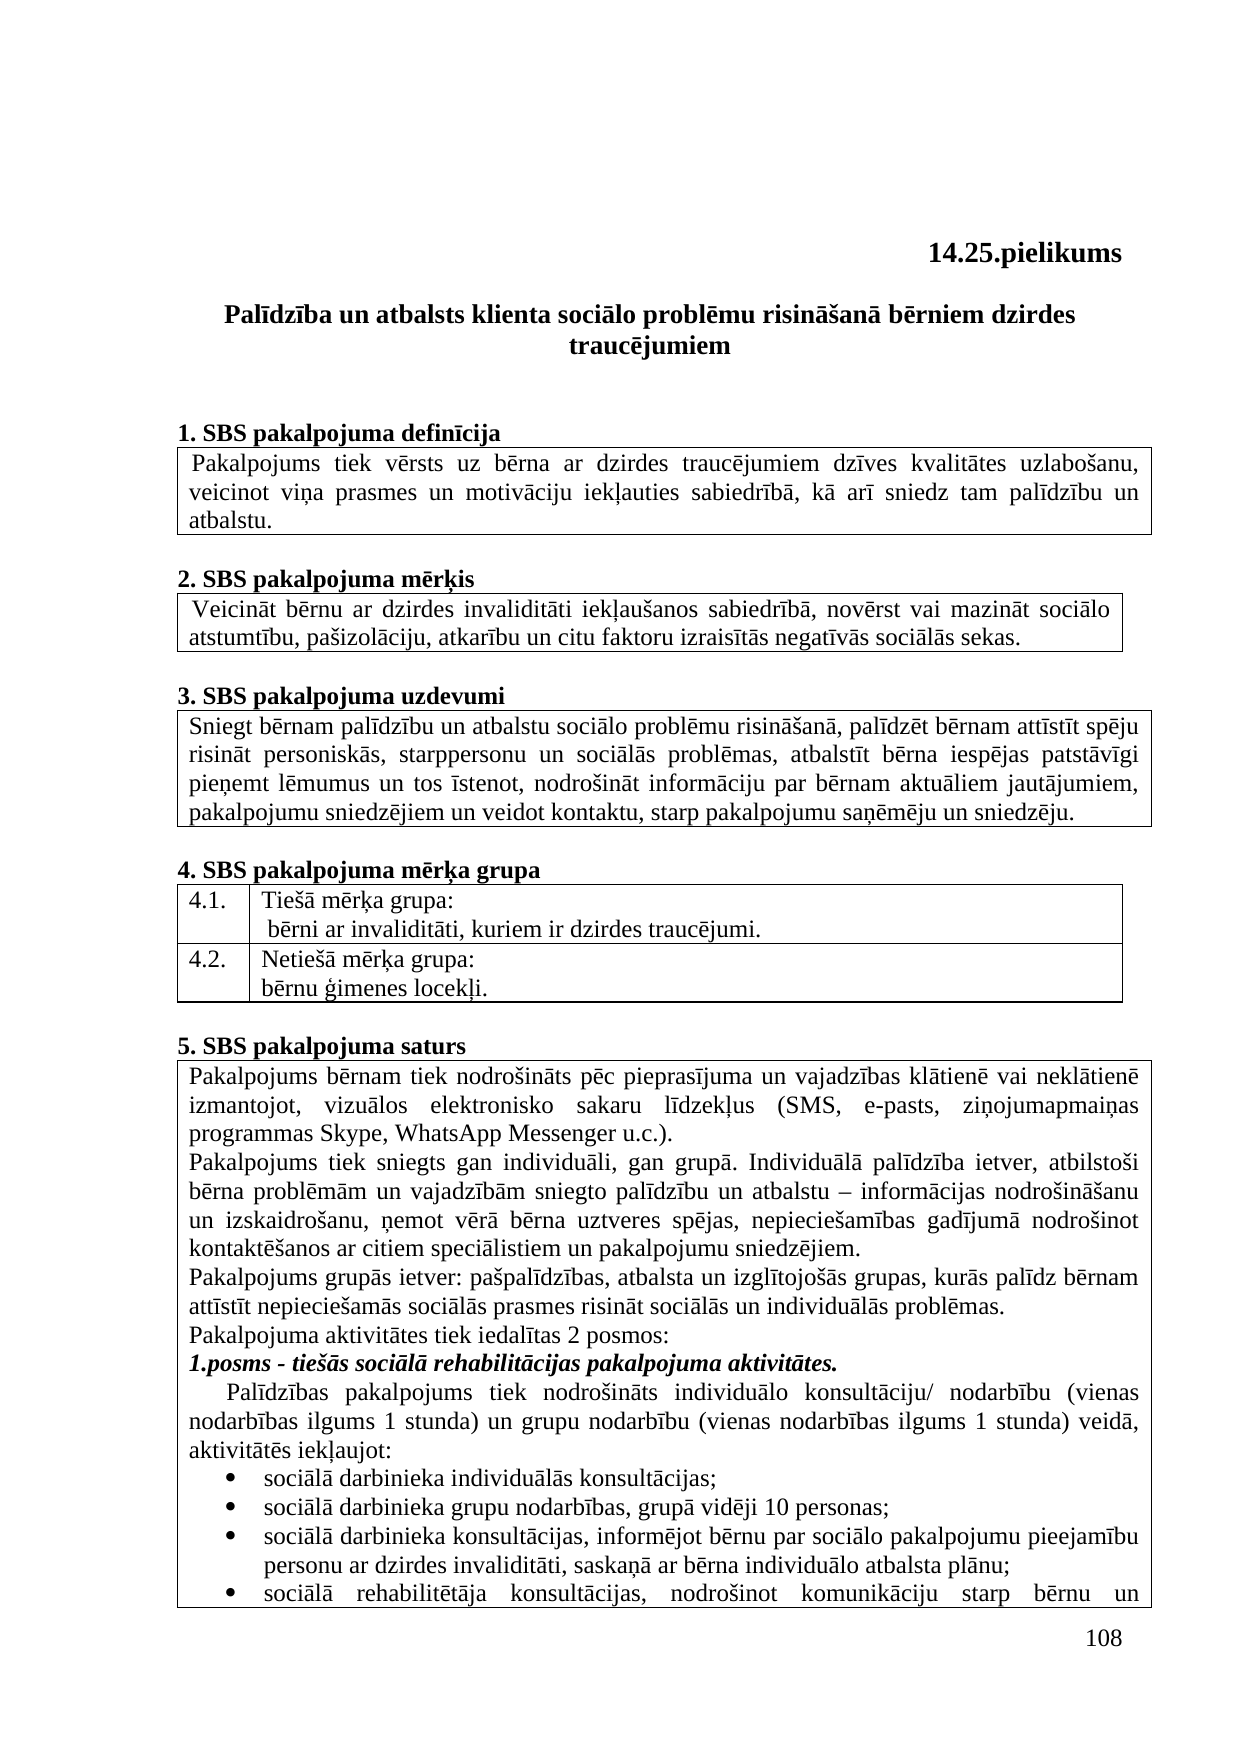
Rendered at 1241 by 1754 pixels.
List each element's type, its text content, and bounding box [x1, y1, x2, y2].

text 4. SBS pakalpojuma mērķa grupa [177, 856, 1122, 884]
subtitle 14.25.pielikums [177, 235, 1122, 269]
table_cell Netiešā mērķa grupa: bērnu ģimenes locekļi. [250, 944, 1122, 1001]
table_header Sniegt bērnam palīdzību un atbalstu sociālo problēmu risināšanā, palīdzēt bērnam attīstīt spēju risināt personiskās, starppersonu un sociālās problēmas, atbalstīt bērna iespējas patstāvīgi pieņemt lēmumus un tos īstenot, nodrošināt informāciju par bērnam aktuāliem jautājumiem, pakalpojumu sniedzējiem un veidot kontaktu, starp pakalpojumu saņēmēju un sniedzēju. [178, 711, 1151, 826]
subtitle Palīdzība un atbalsts klienta sociālo problēmu risināšanā bērniem dzirdes traucējumiem [177, 298, 1122, 360]
text 3. SBS pakalpojuma uzdevumi [177, 681, 1122, 710]
text 2. SBS pakalpojuma mērķis [177, 564, 1122, 593]
table_header Tiešā mērķa grupa: bērni ar invaliditāti, kuriem ir dzirdes traucējumi. [250, 885, 1122, 943]
table_header Pakalpojums bērnam tiek nodrošināts pēc pieprasījuma un vajadzības klātienē vai neklātienē izmantojot, vizuālos elektronisko sakaru līdzekļus (SMS, e-pasts, ziņojumapmaiņas programmas Skype, WhatsApp Messenger u.c.). Pakalpojums tiek sniegts gan individuāli, gan grupā. Individuālā palīdzība ietver, atbilstoši bērna problēmām un vajadzībām sniegto palīdzību un atbalstu – informācijas nodrošināšanu un izskaidrošanu, ņemot vērā bērna uztveres spējas, nepieciešamības gadījumā nodrošinot kontaktēšanos ar citiem speciālistiem un pakalpojumu sniedzējiem. Pakalpojums grupās ietver: pašpalīdzības, atbalsta un izglītojošās grupas, kurās palīdz bērnam attīstīt nepieciešamās sociālās prasmes risināt sociālās un individuālās problēmas. Pakalpojuma aktivitātes tiek iedalītas 2 posmos: 1.posms - tiešās sociālā rehabilitācijas pakalpojuma aktivitātes. Palīdzības pakalpojums tiek nodrošināts individuālo konsultāciju/ nodarbību (vienas nodarbības ilgums 1 stunda) un grupu nodarbību (vienas nodarbības ilgums 1 stunda) veidā, aktivitātēs iekļaujot: sociālā darbinieka individuālās konsultācijas; sociālā darbinieka grupu nodarbības, grupā vidēji 10 personas; sociālā darbinieka konsultācijas, informējot bērnu par sociālo pakalpojumu pieejamību personu ar dzirdes invaliditāti, saskaņā ar bērna individuālo atbalsta plānu; sociālā rehabilitētāja konsultācijas, nodrošinot komunikāciju starp bērnu un [178, 1061, 1151, 1607]
text 1. SBS pakalpojuma definīcija [177, 418, 1122, 447]
table_cell 4.2. [178, 944, 249, 1001]
text 5. SBS pakalpojuma saturs [177, 1031, 1122, 1060]
table_header 4.1. [178, 885, 249, 943]
table_header Veicināt bērnu ar dzirdes invaliditāti iekļaušanos sabiedrībā, novērst vai mazināt sociālo atstumtību, pašizolāciju, atkarību un citu faktoru izraisītās negatīvās sociālās sekas. [178, 594, 1122, 651]
table_header Pakalpojums tiek vērsts uz bērna ar dzirdes traucējumiem dzīves kvalitātes uzlabošanu, veicinot viņa prasmes un motivāciju iekļauties sabiedrībā, kā arī sniedz tam palīdzību un atbalstu. [178, 448, 1151, 534]
